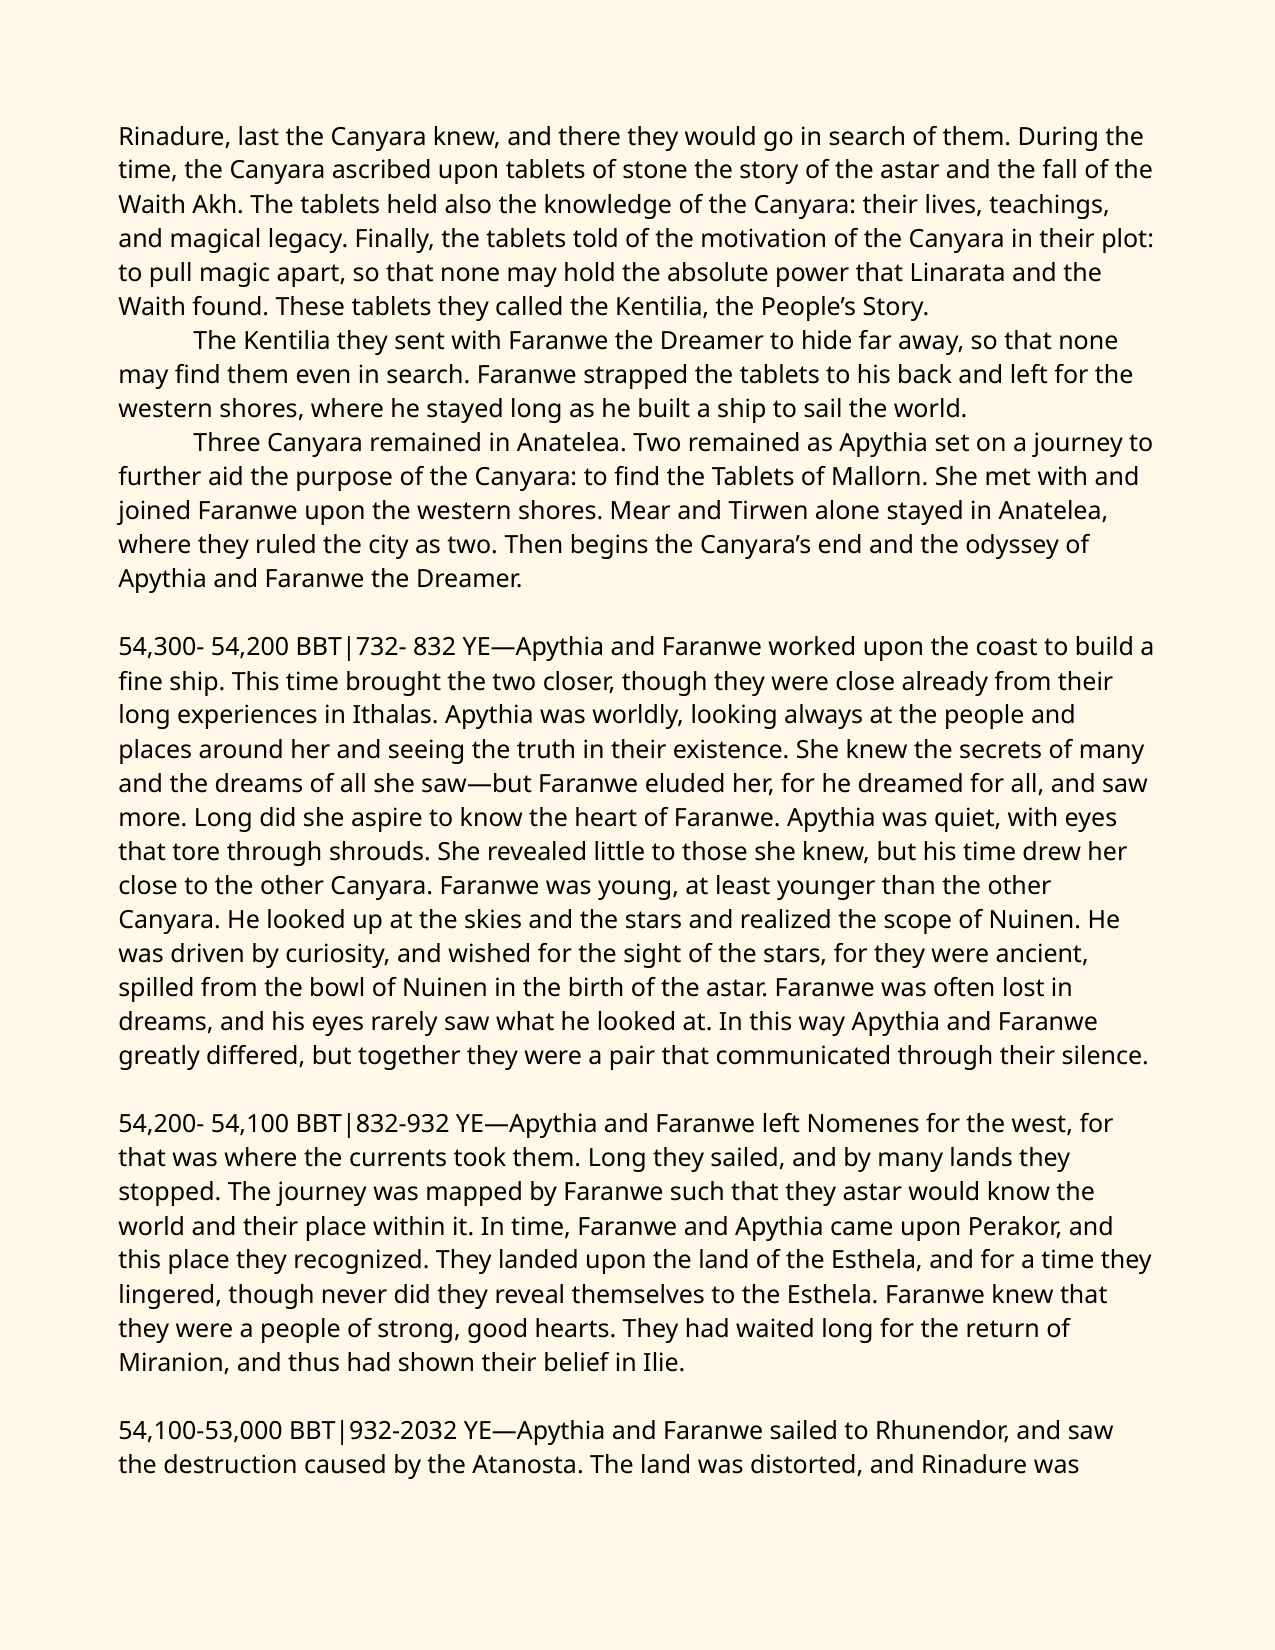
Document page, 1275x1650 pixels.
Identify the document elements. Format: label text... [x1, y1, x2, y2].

text 54,300- 54,200 BBT|732- 832 YE—Apythia and Faranwe worked upon the coast to build a fine ship. This time brought the two closer, though they were close already from their long experiences in Ithalas. Apythia was worldly, looking always at the people and places around her and seeing the truth in their existence. She knew the secrets of many and the dreams of all she saw—but Faranwe eluded her, for he dreamed for all, and saw more. Long did she aspire to know the heart of Faranwe. Apythia was quiet, with eyes that tore through shrouds. She revealed little to those she knew, but his time drew her close to the other Canyara. Faranwe was young, at least younger than the other Canyara. He looked up at the skies and the stars and realized the scope of Nuinen. He was driven by curiosity, and wished for the sight of the stars, for they were ancient, spilled from the bowl of Nuinen in the birth of the astar. Faranwe was often lost in dreams, and his eyes rarely saw what he looked at. In this way Apythia and Faranwe greatly differed, but together they were a pair that communicated through their silence. [118, 629, 1157, 1072]
text 54,200- 54,100 BBT|832-932 YE—Apythia and Faranwe left Nomenes for the west, for that was where the currents took them. Long they sailed, and by many lands they stopped. The journey was mapped by Faranwe such that they astar would know the world and their place within it. In time, Faranwe and Apythia came upon Perakor, and this place they recognized. They landed upon the land of the Esthela, and for a time they lingered, though never did they reveal themselves to the Esthela. Faranwe knew that they were a people of strong, good hearts. They had waited long for the return of Miranion, and thus had shown their belief in Ilie. [118, 1106, 1157, 1378]
text The Kentilia they sent with Faranwe the Dreamer to hide far away, so that none may find them even in search. Faranwe strapped the tablets to his back and left for the western shores, where he stayed long as he built a ship to sail the world. [118, 322, 1157, 425]
text 54,100-53,000 BBT|932-2032 YE—Apythia and Faranwe sailed to Rhunendor, and saw the destruction caused by the Atanosta. The land was distorted, and Rinadure was [118, 1412, 1157, 1481]
text Rinadure, last the Canyara knew, and there they would go in search of them. During the time, the Canyara ascribed upon tablets of stone the story of the astar and the fall of the Waith Akh. The tablets held also the knowledge of the Canyara: their lives, teachings, and magical legacy. Finally, the tablets told of the motivation of the Canyara in their plot: to pull magic apart, so that none may hold the absolute power that Linarata and the Waith found. These tablets they called the Kentilia, the People’s Story. [118, 118, 1157, 322]
text Three Canyara remained in Anatelea. Two remained as Apythia set on a journey to further aid the purpose of the Canyara: to find the Tablets of Mallorn. She met with and joined Faranwe upon the western shores. Mear and Tirwen alone stayed in Anatelea, where they ruled the city as two. Then begins the Canyara’s end and the odyssey of Apythia and Faranwe the Dreamer. [118, 425, 1157, 595]
